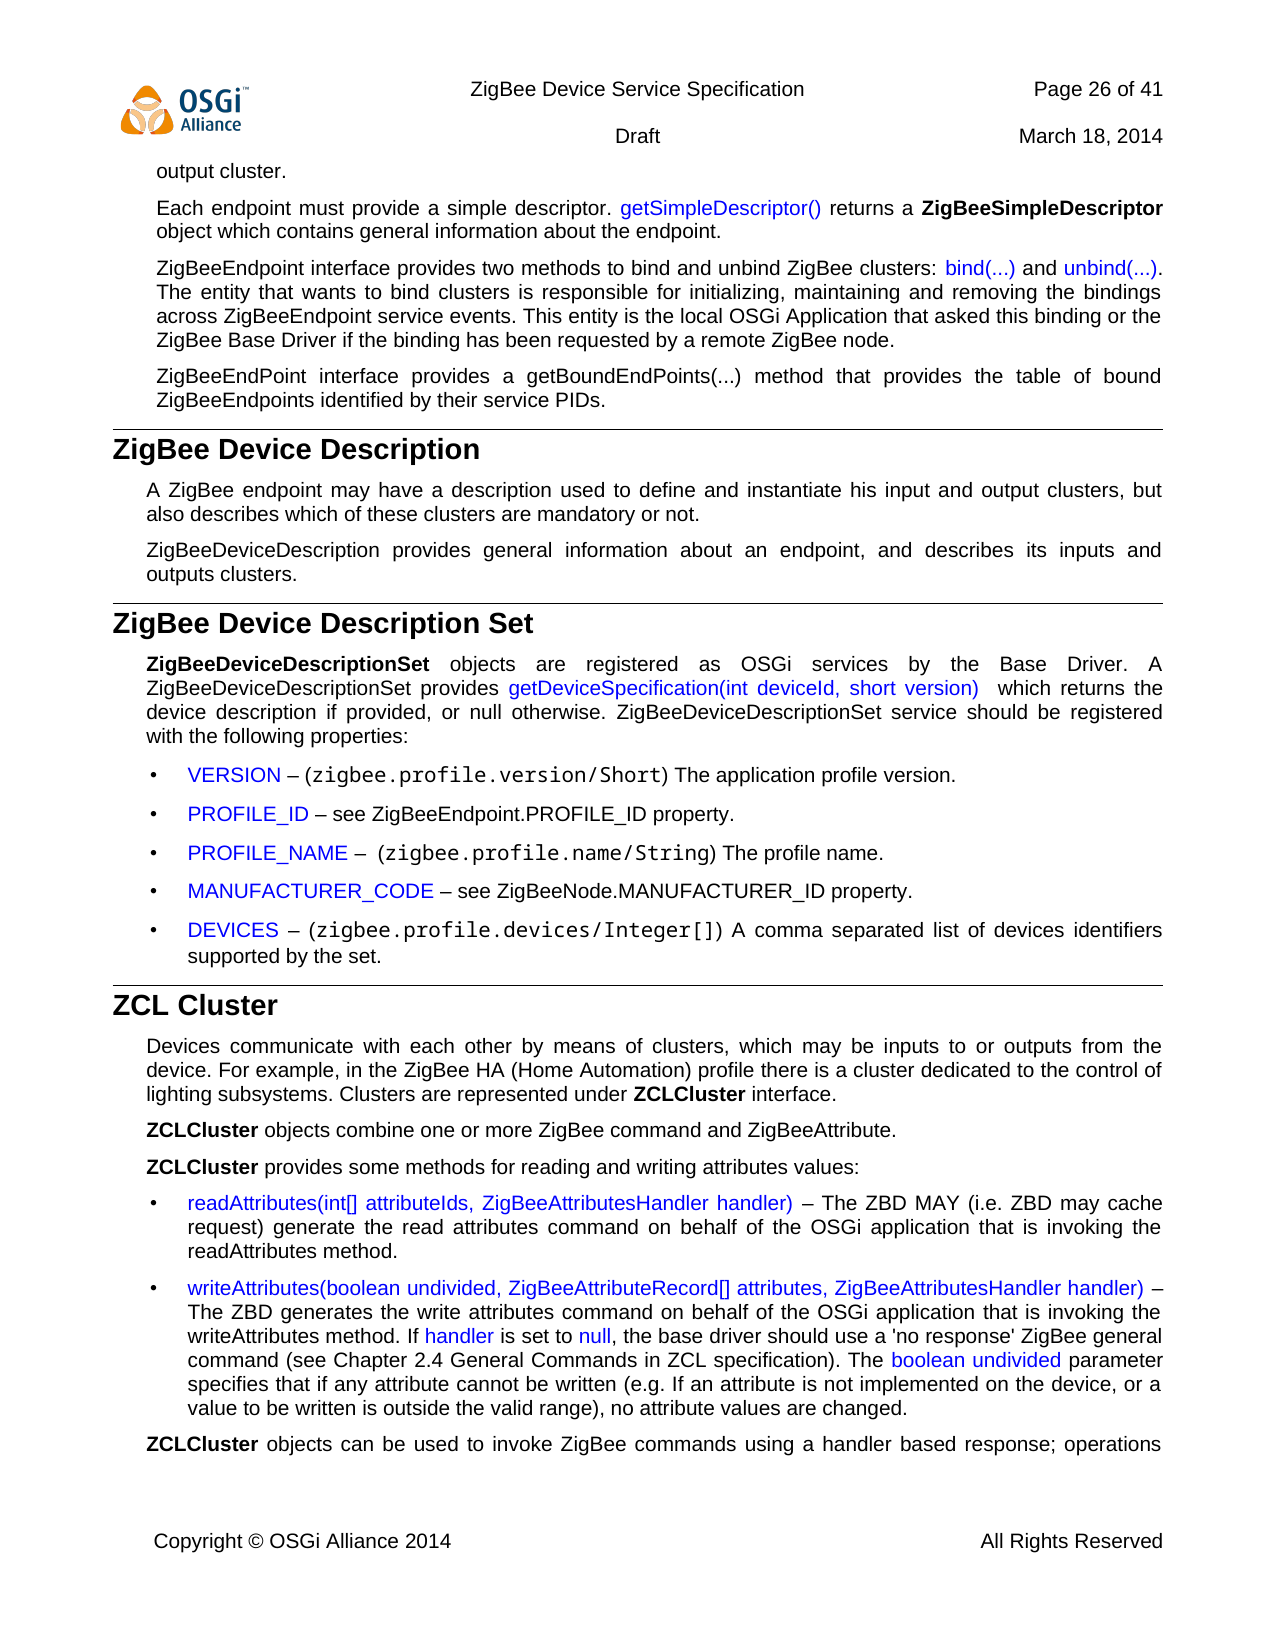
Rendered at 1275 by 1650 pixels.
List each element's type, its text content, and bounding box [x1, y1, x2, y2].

subtitle ZCL Cluster [112, 986, 1163, 1021]
picture [113, 78, 257, 142]
text Each endpoint must provide a simple descriptor. getSimpleDescriptor() returns a ZigBeeSimpleDescriptor object which contains general information about the endpoint. [156, 195, 1163, 243]
list PROFILE_ID – see ZigBeeEndpoint.PROFILE_ID property. [150, 801, 1163, 825]
list MANUFACTURER_CODE – see ZigBeeNode.MANUFACTURER_ID property. [150, 879, 1163, 903]
text ZigBeeDeviceDescription provides general information about an endpoint, and describes its inputs and outputs clusters. [146, 538, 1163, 586]
text A ZigBee endpoint may have a description used to define and instantiate his input and output clusters, but also describes which of these clusters are mandatory or not. [146, 478, 1163, 526]
text Devices communicate with each other by means of clusters, which may be inputs to or outputs from the device. For example, in the ZigBee HA (Home Automation) profile there is a cluster dedicated to the control of lighting subsystems. Clusters are represented under ZCLCluster interface. [146, 1034, 1163, 1106]
list VERSION – (zigbee.profile.version/Short) The application profile version. [150, 760, 1163, 789]
text ZCLCluster objects can be used to invoke ZigBee commands using a handler based response; operations [146, 1432, 1163, 1456]
list PROFILE_NAME – (zigbee.profile.name/String) The profile name. [150, 838, 1163, 866]
text ZigBeeEndpoint interface provides two methods to bind and unbind ZigBee clusters: bind(...) and unbind(...). The entity that wants to bind clusters is responsible for initializing, maintaining and removing the bindings across ZigBeeEndpoint service events. This entity is the local OSGi Application that asked this binding or the ZigBee Base Driver if the binding has been requested by a remote ZigBee node. [156, 256, 1163, 352]
text output cluster. [156, 159, 1163, 183]
text ZigBeeEndPoint interface provides a getBoundEndPoints(...) method that provides the table of bound ZigBeeEndpoints identified by their service PIDs. [156, 364, 1163, 412]
subtitle ZigBee Device Description [112, 430, 1163, 465]
list writeAttributes(boolean undivided, ZigBeeAttributeRecord[] attributes, ZigBeeAttributesHandler handler) – The ZBD generates the write attributes command on behalf of the OSGi application that is invoking the writeAttributes method. If handler is set to null, the base driver should use a 'no response' ZigBee general command (see Chapter 2.4 General Commands in ZCL specification). The boolean undivided parameter specifies that if any attribute cannot be written (e.g. If an attribute is not implemented on the device, or a value to be written is outside the valid range), no attribute values are changed. [150, 1275, 1163, 1419]
text ZCLCluster provides some methods for reading and writing attributes values: [146, 1154, 1163, 1178]
text ZCLCluster objects combine one or more ZigBee command and ZigBeeAttribute. [146, 1118, 1163, 1142]
list readAttributes(int[] attributeIds, ZigBeeAttributesHandler handler) – The ZBD MAY (i.e. ZBD may cache request) generate the read attributes command on behalf of the OSGi application that is invoking the readAttributes method. [150, 1191, 1163, 1263]
text ZigBeeDeviceDescriptionSet objects are registered as OSGi services by the Base Driver. A ZigBeeDeviceDescriptionSet provides getDeviceSpecification(int deviceId, short version) which returns the device description if provided, or null otherwise. ZigBeeDeviceDescriptionSet service should be registered with the following properties: [146, 652, 1163, 748]
subtitle ZigBee Device Description Set [112, 604, 1163, 639]
